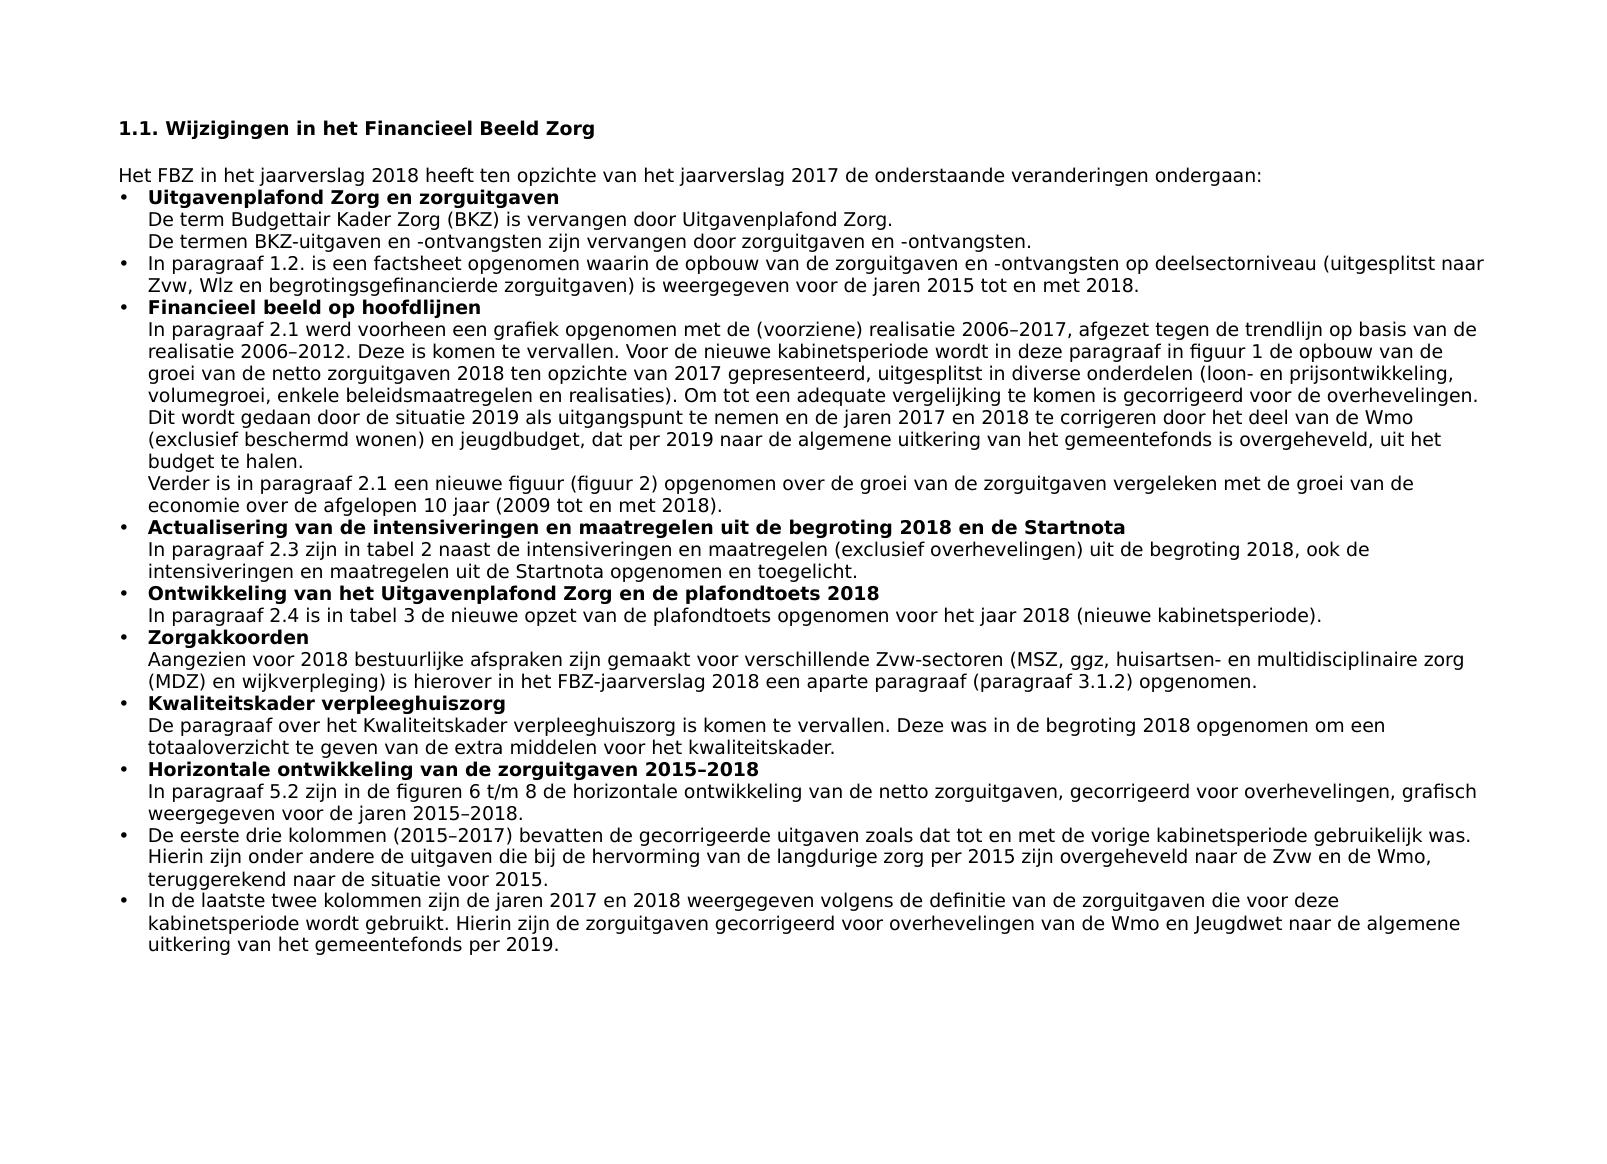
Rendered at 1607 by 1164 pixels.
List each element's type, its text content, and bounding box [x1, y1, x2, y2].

text Verder is in paragraaf 2.1 een nieuwe figuur (figuur 2) opgenomen over de groei van de zorguitgaven vergeleken met de groei van de economie over de afgelopen 10 jaar (2009 tot en met 2018). [148, 473, 1488, 517]
text • Uitgavenplafond Zorg en zorguitgaven [118, 187, 1488, 209]
text • In de laatste twee kolommen zijn de jaren 2017 en 2018 weergegeven volgens de definitie van de zorguitgaven die voor deze kabinetsperiode wordt gebruikt. Hierin zijn de zorguitgaven gecorrigeerd voor overhevelingen van de Wmo en Jeugdwet naar de algemene uitkering van het gemeentefonds per 2019. [118, 890, 1488, 956]
text • In paragraaf 1.2. is een factsheet opgenomen waarin de opbouw van de zorguitgaven en -ontvangsten op deelsectorniveau (uitgesplitst naar Zvw, Wlz en begrotingsgefinancierde zorguitgaven) is weergegeven voor de jaren 2015 tot en met 2018. [118, 253, 1488, 297]
text De paragraaf over het Kwaliteitskader verpleeghuiszorg is komen te vervallen. Deze was in de begroting 2018 opgenomen om een totaaloverzicht te geven van de extra middelen voor het kwaliteitskader. [148, 714, 1488, 758]
text In paragraaf 2.3 zijn in tabel 2 naast de intensiveringen en maatregelen (exclusief overhevelingen) uit de begroting 2018, ook de intensiveringen en maatregelen uit de Startnota opgenomen en toegelicht. [148, 539, 1488, 583]
text • Zorgakkoorden [118, 627, 1488, 649]
text In paragraaf 2.4 is in tabel 3 de nieuwe opzet van de plafondtoets opgenomen voor het jaar 2018 (nieuwe kabinetsperiode). [148, 605, 1488, 627]
text • De eerste drie kolommen (2015–2017) bevatten de gecorrigeerde uitgaven zoals dat tot en met de vorige kabinetsperiode gebruikelijk was. Hierin zijn onder andere de uitgaven die bij de hervorming van de langdurige zorg per 2015 zijn overgeheveld naar de Zvw en de Wmo, teruggerekend naar de situatie voor 2015. [118, 824, 1488, 890]
text • Actualisering van de intensiveringen en maatregelen uit de begroting 2018 en de Startnota [118, 517, 1488, 539]
text De term Budgettair Kader Zorg (BKZ) is vervangen door Uitgavenplafond Zorg. [148, 209, 1488, 231]
text • Ontwikkeling van het Uitgavenplafond Zorg en de plafondtoets 2018 [118, 583, 1488, 605]
subtitle 1.1. Wijzigingen in het Financieel Beeld Zorg [118, 118, 1488, 140]
text • Horizontale ontwikkeling van de zorguitgaven 2015–2018 [118, 758, 1488, 781]
text In paragraaf 2.1 werd voorheen een grafiek opgenomen met de (voorziene) realisatie 2006–2017, afgezet tegen de trendlijn op basis van de realisatie 2006–2012. Deze is komen te vervallen. Voor de nieuwe kabinetsperiode wordt in deze paragraaf in figuur 1 de opbouw van de groei van de netto zorguitgaven 2018 ten opzichte van 2017 gepresenteerd, uitgesplitst in diverse onderdelen (loon- en prijsontwikkeling, volumegroei, enkele beleidsmaatregelen en realisaties). Om tot een adequate vergelijking te komen is gecorrigeerd voor de overhevelingen. Dit wordt gedaan door de situatie 2019 als uitgangspunt te nemen en de jaren 2017 en 2018 te corrigeren door het deel van de Wmo (exclusief beschermd wonen) en jeugdbudget, dat per 2019 naar de algemene uitkering van het gemeentefonds is overgeheveld, uit het budget te halen. [148, 319, 1488, 473]
text In paragraaf 5.2 zijn in de figuren 6 t/m 8 de horizontale ontwikkeling van de netto zorguitgaven, gecorrigeerd voor overhevelingen, grafisch weergegeven voor de jaren 2015–2018. [148, 781, 1488, 824]
text Aangezien voor 2018 bestuurlijke afspraken zijn gemaakt voor verschillende Zvw-sectoren (MSZ, ggz, huisartsen- en multidisciplinaire zorg (MDZ) en wijkverpleging) is hierover in het FBZ-jaarverslag 2018 een aparte paragraaf (paragraaf 3.1.2) opgenomen. [148, 649, 1488, 693]
text Het FBZ in het jaarverslag 2018 heeft ten opzichte van het jaarverslag 2017 de onderstaande veranderingen ondergaan: [118, 165, 1488, 187]
text De termen BKZ-uitgaven en -ontvangsten zijn vervangen door zorguitgaven en -ontvangsten. [148, 231, 1488, 253]
text • Kwaliteitskader verpleeghuiszorg [118, 693, 1488, 714]
text • Financieel beeld op hoofdlijnen [118, 297, 1488, 319]
